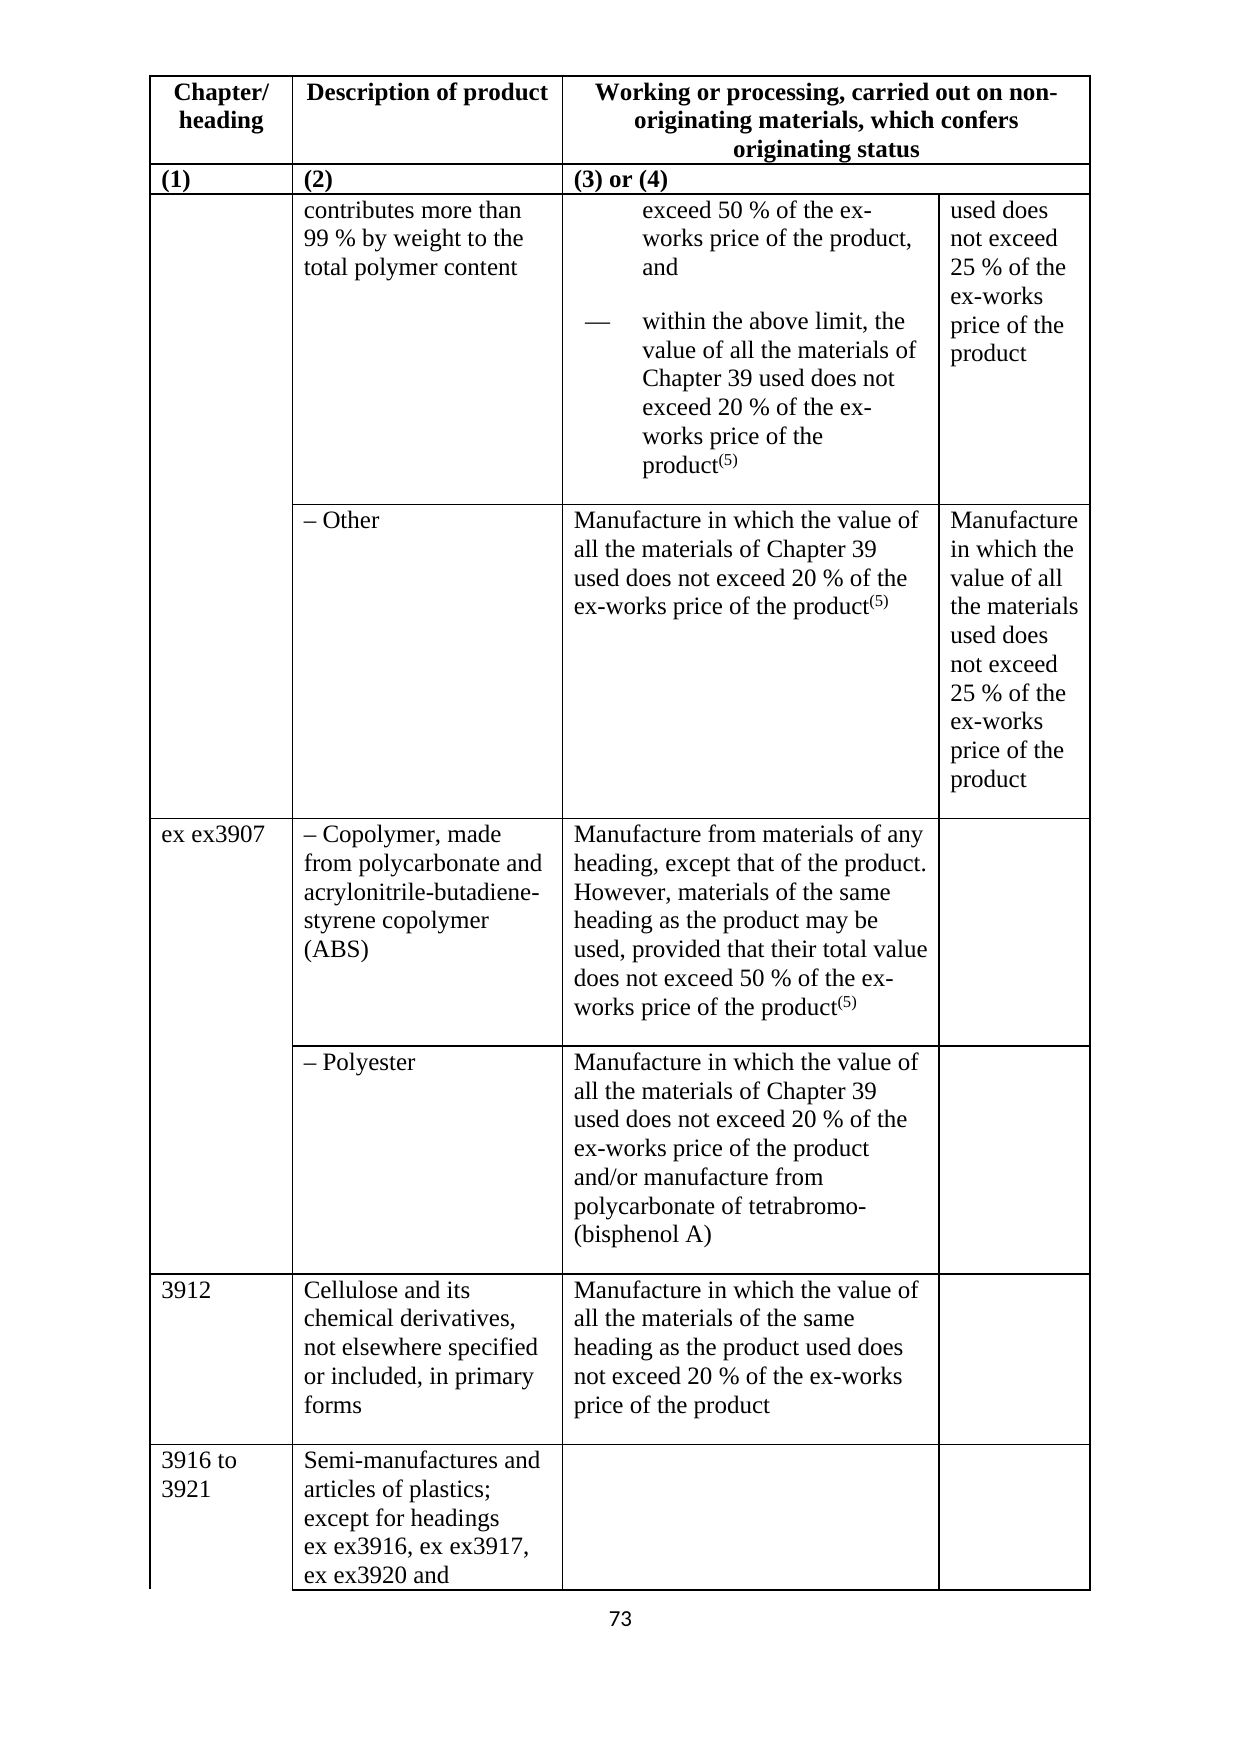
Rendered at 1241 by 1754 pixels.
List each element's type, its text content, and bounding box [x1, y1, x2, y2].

table_cell [563, 195, 938, 503]
table_cell – Other [293, 505, 562, 818]
table_cell ex ex3907 [151, 819, 292, 1045]
table_cell within the above limit, the value of all the materials of Chapter 39 used does not exceed 20 % of the ex-works price of the product(5) [631, 306, 928, 503]
table_cell (1) [151, 165, 292, 193]
table_cell [563, 1445, 938, 1589]
table_cell [940, 1047, 1089, 1273]
table_cell contributes more than 99 % by weight to the total polymer content [293, 195, 562, 503]
table_cell used does not exceed 25 % of the ex-works price of the product [940, 195, 1089, 503]
table_cell [940, 1445, 1089, 1589]
table_cell (2) [293, 165, 562, 193]
table_cell [151, 1045, 292, 1273]
table_cell 3912 [151, 1275, 292, 1443]
table_cell 3916 to 3921 [151, 1445, 292, 1589]
table_cell [940, 1275, 1089, 1443]
table_cell Manufacture in which the value of all the materials used does not exceed 25 % of the ex-works price of the product [940, 505, 1089, 818]
table_cell – Copolymer, made from polycarbonate and acrylonitrile-butadiene-styrene copolymer (ABS) [293, 819, 562, 1045]
table_header [574, 195, 631, 306]
table_cell Cellulose and its chemical derivatives, not elsewhere specified or included, in primary forms [293, 1275, 562, 1443]
table_header exceed 50 % of the ex-works price of the product, and [631, 195, 928, 306]
table_header Chapter/ heading [151, 77, 292, 163]
table_cell Manufacture in which the value of all the materials of Chapter 39 used does not exceed 20 % of the ex-works price of the product and/or manufacture from polycarbonate of tetrabromo-(bisphenol A) [563, 1047, 938, 1273]
table_cell Semi-manufactures and articles of plastics; except for headings ex ex3916, ex ex3917, ex ex3920 and [293, 1445, 562, 1589]
table_header Description of product [293, 77, 562, 163]
table_cell — [574, 306, 631, 503]
table_cell [940, 819, 1089, 1045]
table_cell Manufacture in which the value of all the materials of Chapter 39 used does not exceed 20 % of the ex-works price of the product(5) [563, 505, 938, 818]
table_cell – Polyester [293, 1047, 562, 1273]
table_cell Manufacture in which the value of all the materials of the same heading as the product used does not exceed 20 % of the ex-works price of the product [563, 1275, 938, 1443]
table_cell Manufacture from materials of any heading, except that of the product. However, materials of the same heading as the product may be used, provided that their total value does not exceed 50 % of the ex-works price of the product(5) [563, 819, 938, 1045]
table_cell (3) or (4) [563, 165, 1089, 193]
table_cell [151, 195, 292, 503]
table_cell [151, 504, 292, 818]
table_header Working or processing, carried out on non-originating materials, which confers originating status [563, 77, 1089, 163]
